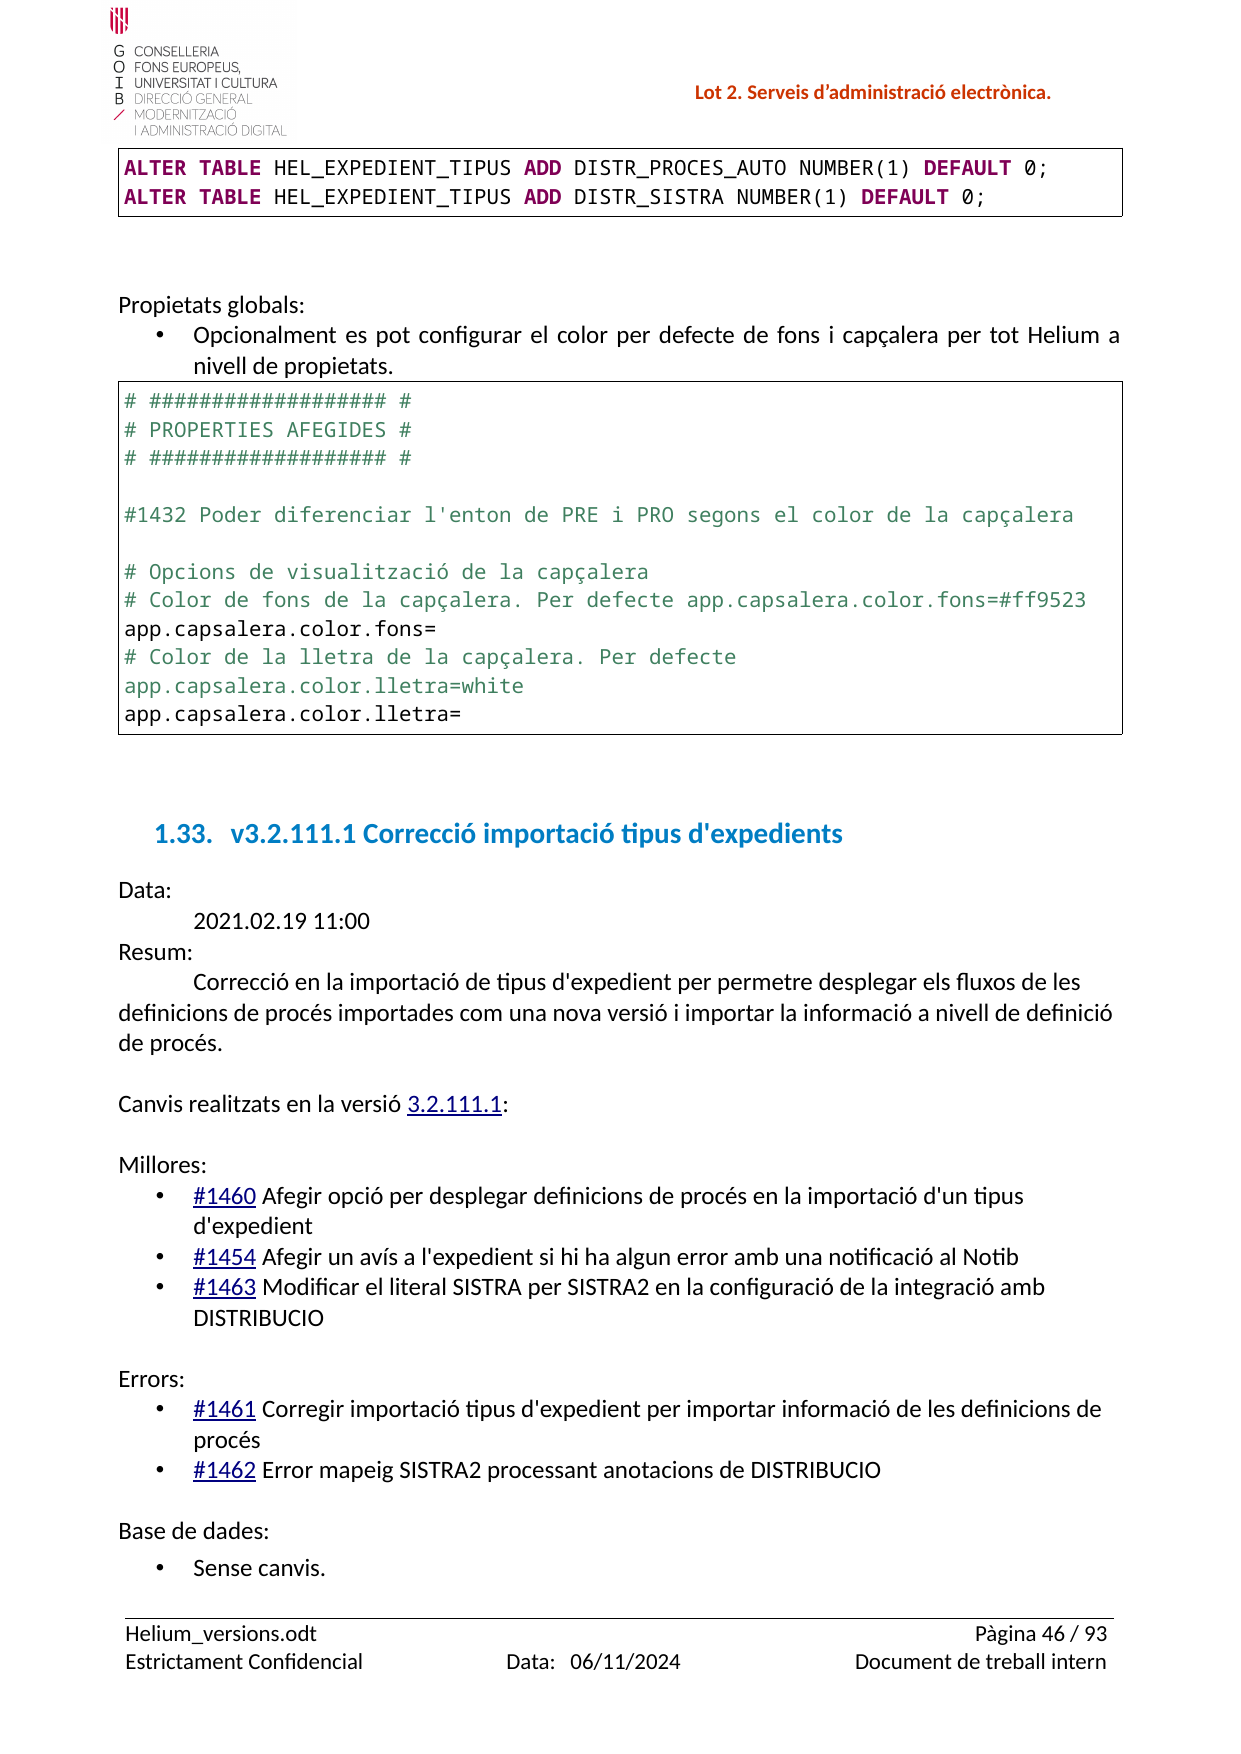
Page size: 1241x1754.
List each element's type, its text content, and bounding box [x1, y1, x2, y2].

text Resum: [118, 936, 1122, 966]
list #1460 Afegir opció per desplegar definicions de procés en la importació d'un tipus d'expedient [156, 1180, 1122, 1241]
text Canvis realitzats en la versió 3.2.111.1: [118, 1088, 1122, 1119]
picture [100, 0, 297, 144]
list Opcionalment es pot configurar el color per defecte de fons i capçalera per tot Helium a nivell de propietats. [156, 320, 1122, 381]
list Sense canvis. [156, 1552, 1122, 1582]
list #1462 Error mapeig SISTRA2 processant anotacions de DISTRIBUCIO [156, 1454, 1122, 1485]
text Correcció en la importació de tipus d'expedient per permetre desplegar els fluxos de les definicions de procés importades com una nova versió i importar la informació a nivell de definició de procés. [118, 966, 1122, 1058]
subtitle v3.2.111.1 Correcció importació tipus d'expedients [153, 815, 1122, 851]
text Errors: [118, 1363, 1122, 1393]
text Data: [118, 874, 1122, 905]
list #1454 Afegir un avís a l'expedient si hi ha algun error amb una notificació al Notib [156, 1241, 1122, 1271]
list #1463 Modificar el literal SISTRA per SISTRA2 en la configuració de la integració amb DISTRIBUCIO [156, 1271, 1122, 1332]
table_header # ################### # # PROPERTIES AFEGIDES # # ################### # #1432 Poder diferenciar l'enton de PRE i PRO segons el color de la capçalera # Opcions de visualització de la capçalera # Color de fons de la capçalera. Per defecte app.capsalera.color.fons=#ff9523 app.capsalera.color.fons= # Color de la lletra de la capçalera. Per defecte app.capsalera.color.lletra=white app.capsalera.color.lletra= [119, 382, 1122, 733]
table_header ALTER TABLE HEL_EXPEDIENT_TIPUS ADD DISTR_PROCES_AUTO NUMBER(1) DEFAULT 0; ALTER TABLE HEL_EXPEDIENT_TIPUS ADD DISTR_SISTRA NUMBER(1) DEFAULT 0; [119, 149, 1122, 216]
text Propietats globals: [118, 289, 1122, 320]
list #1461 Corregir importació tipus d'expedient per importar informació de les definicions de procés [156, 1393, 1122, 1454]
text 2021.02.19 11:00 [118, 905, 1122, 936]
text Base de dades: [118, 1516, 1122, 1546]
text Millores: [118, 1149, 1122, 1180]
